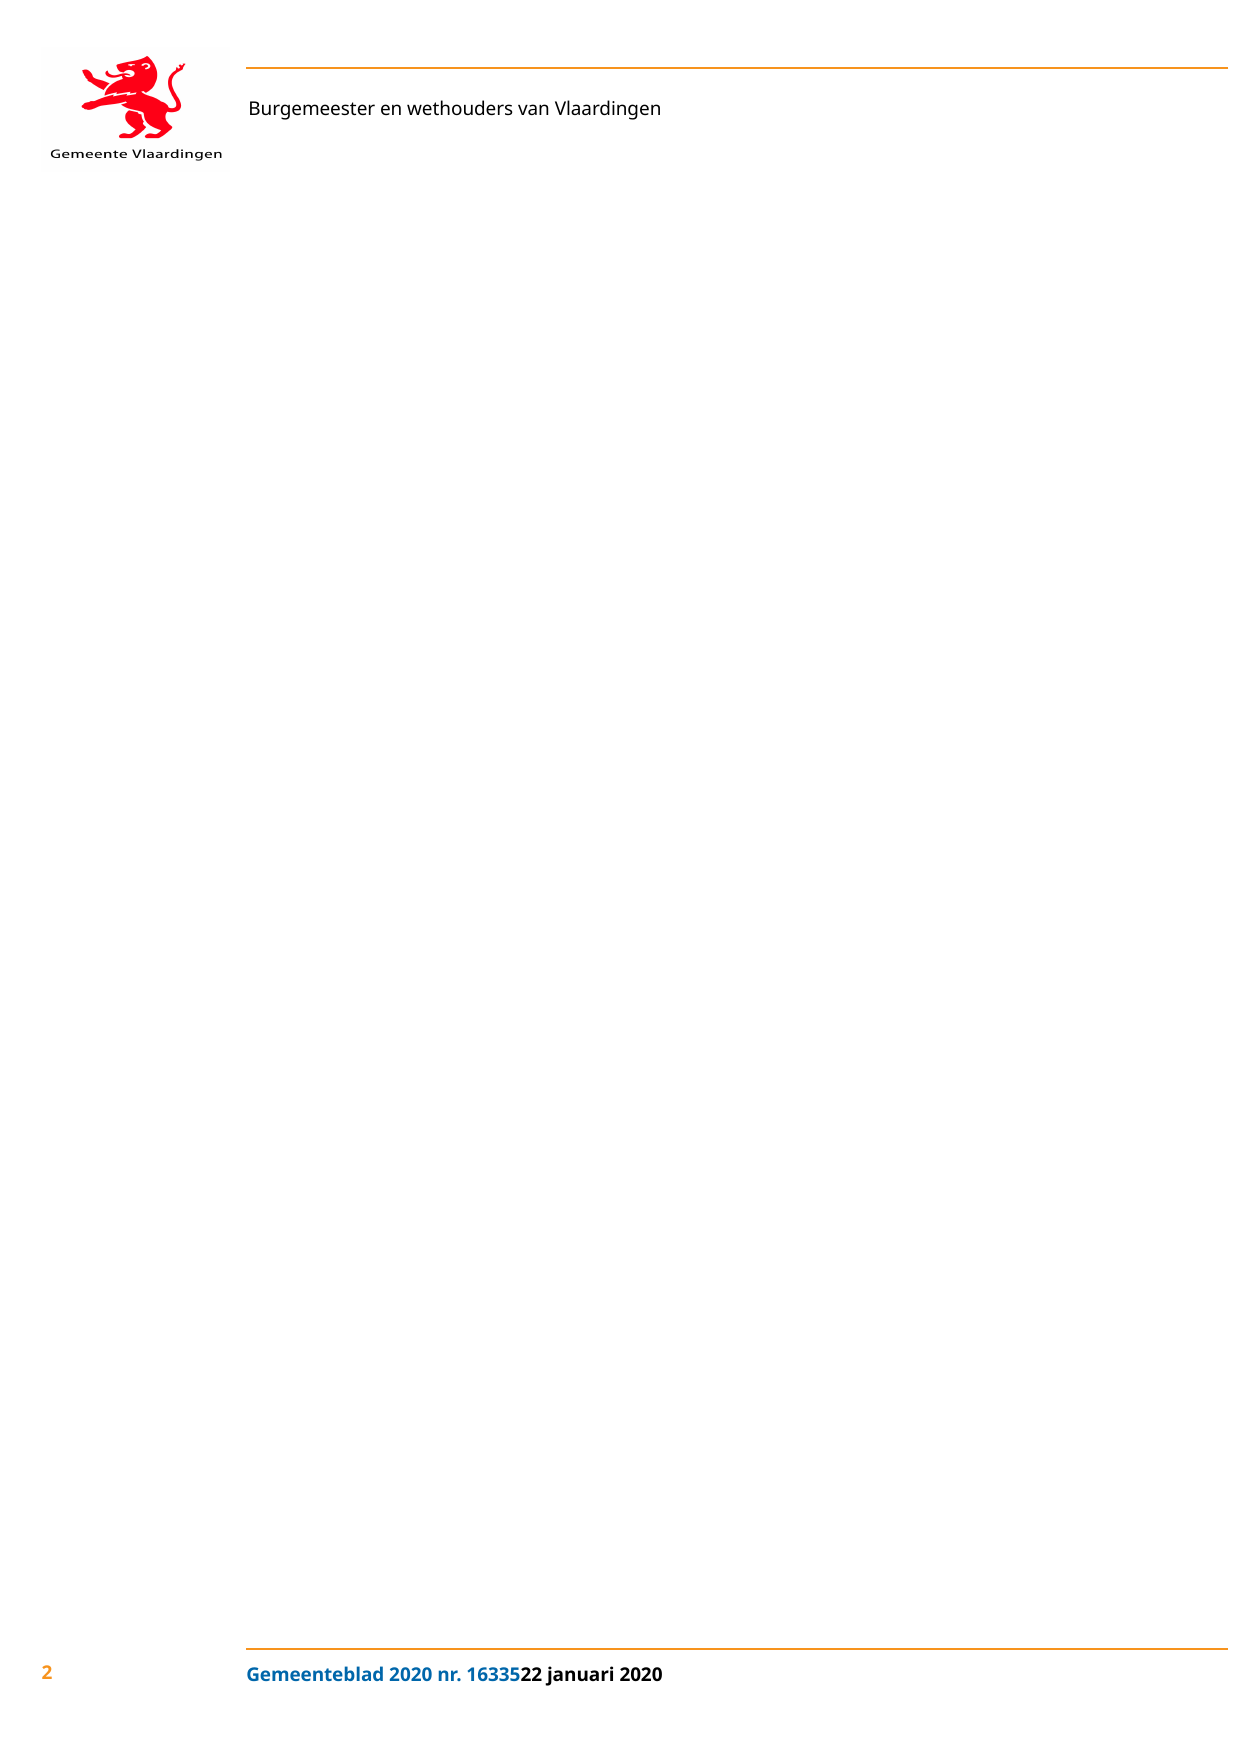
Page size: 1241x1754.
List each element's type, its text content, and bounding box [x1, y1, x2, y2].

picture [41, 47, 231, 172]
text Burgemeester en wethouders van Vlaardingen [248, 95, 1152, 121]
